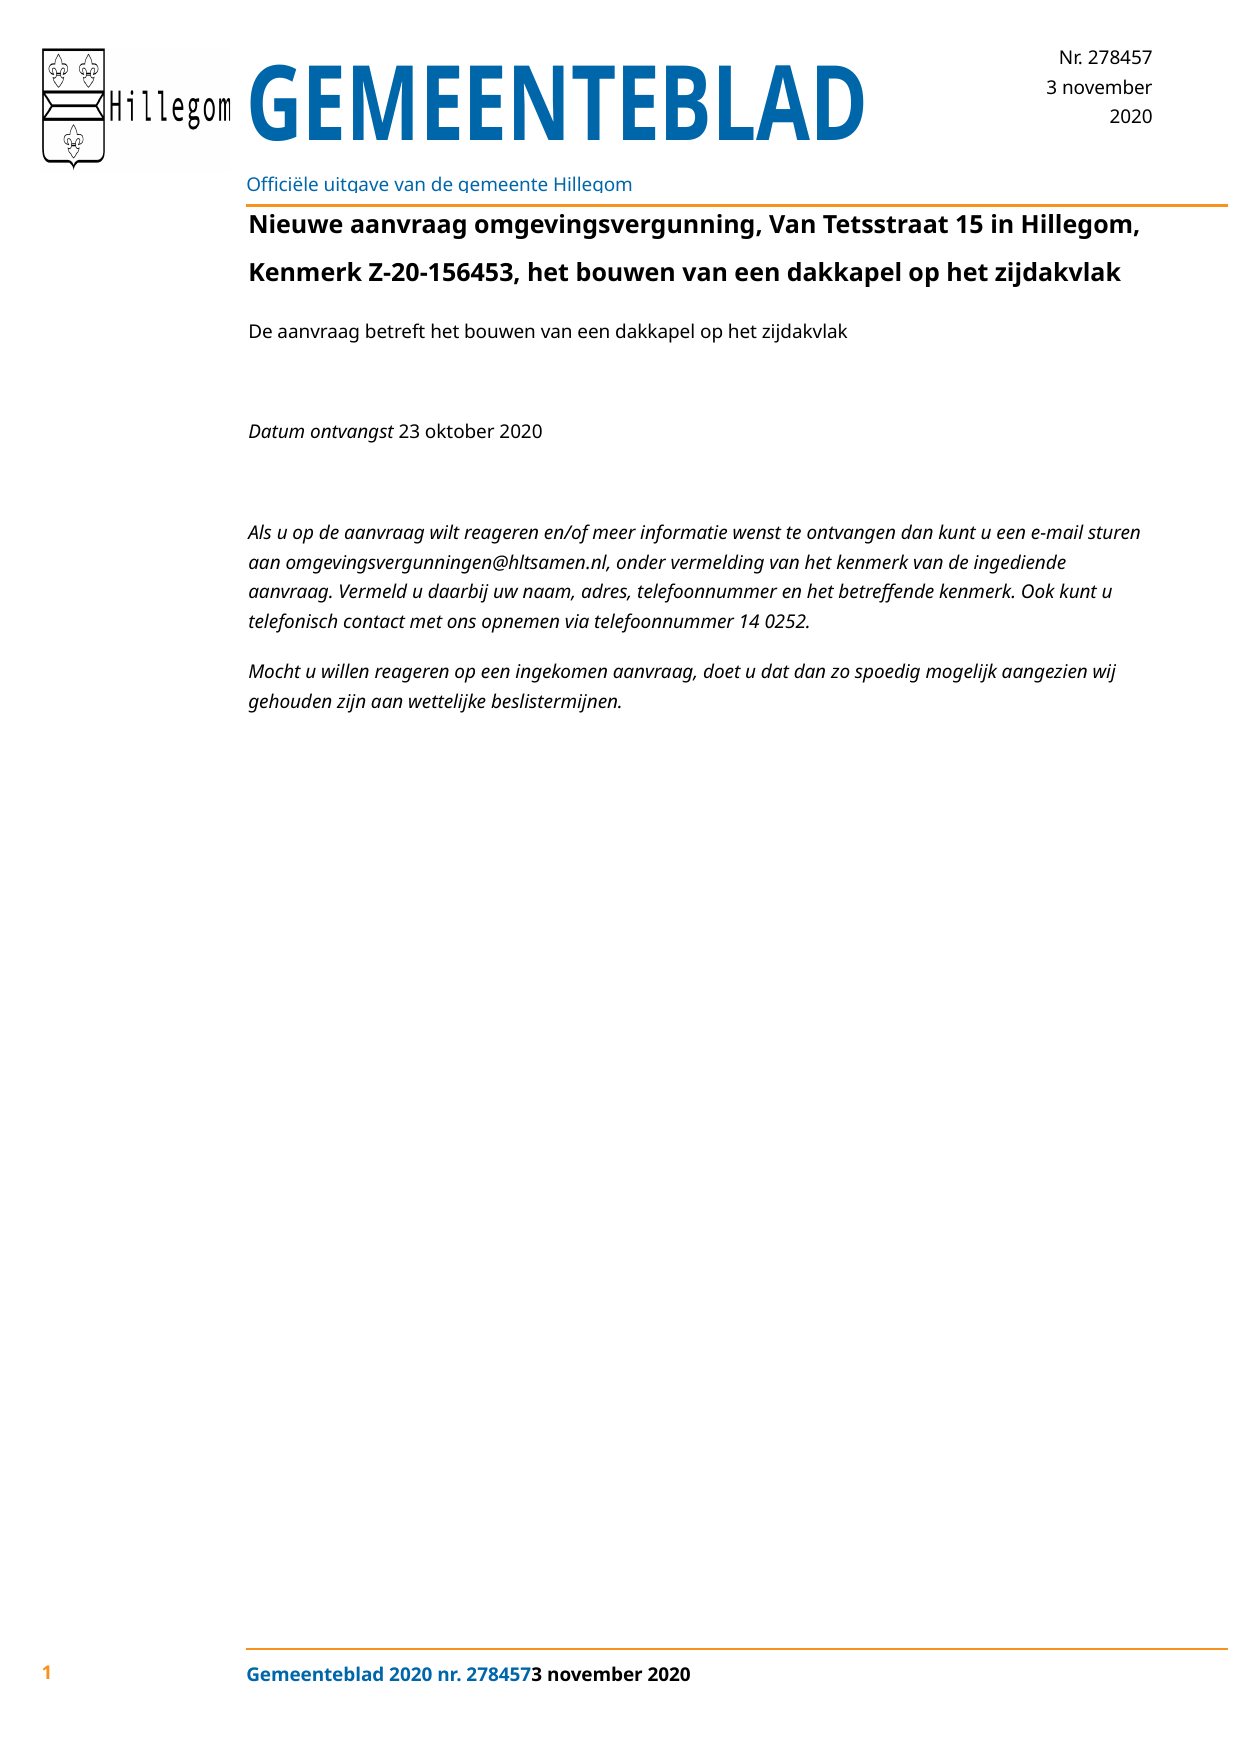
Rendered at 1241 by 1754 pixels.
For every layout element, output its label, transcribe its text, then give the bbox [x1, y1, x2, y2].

text Nieuwe aanvraag omgevingsvergunning, Van Tetsstraat 15 in Hillegom, Kenmerk Z-20-156453, het bouwen van een dakkapel op het zijdakvlak [248, 207, 1152, 288]
picture [41, 47, 231, 172]
text Datum ontvangst 23 oktober 2020 [248, 419, 1152, 444]
text De aanvraag betreft het bouwen van een dakkapel op het zijdakvlak [248, 318, 1152, 344]
text Als u op de aanvraag wilt reageren en/of meer informatie wenst te ontvangen dan kunt u een e-mail sturen aan omgevingsvergunningen@hltsamen.nl, onder vermelding van het kenmerk van de ingediende aanvraag. Vermeld u daarbij uw naam, adres, telefoonnummer en het betreffende kenmerk. Ook kunt u telefonisch contact met ons opnemen via telefoonnummer 14 0252. [248, 519, 1152, 634]
text Mocht u willen reageren op een ingekomen aanvraag, doet u dat dan zo spoedig mogelijk aangezien wij gehouden zijn aan wettelijke beslistermijnen. [248, 659, 1152, 714]
